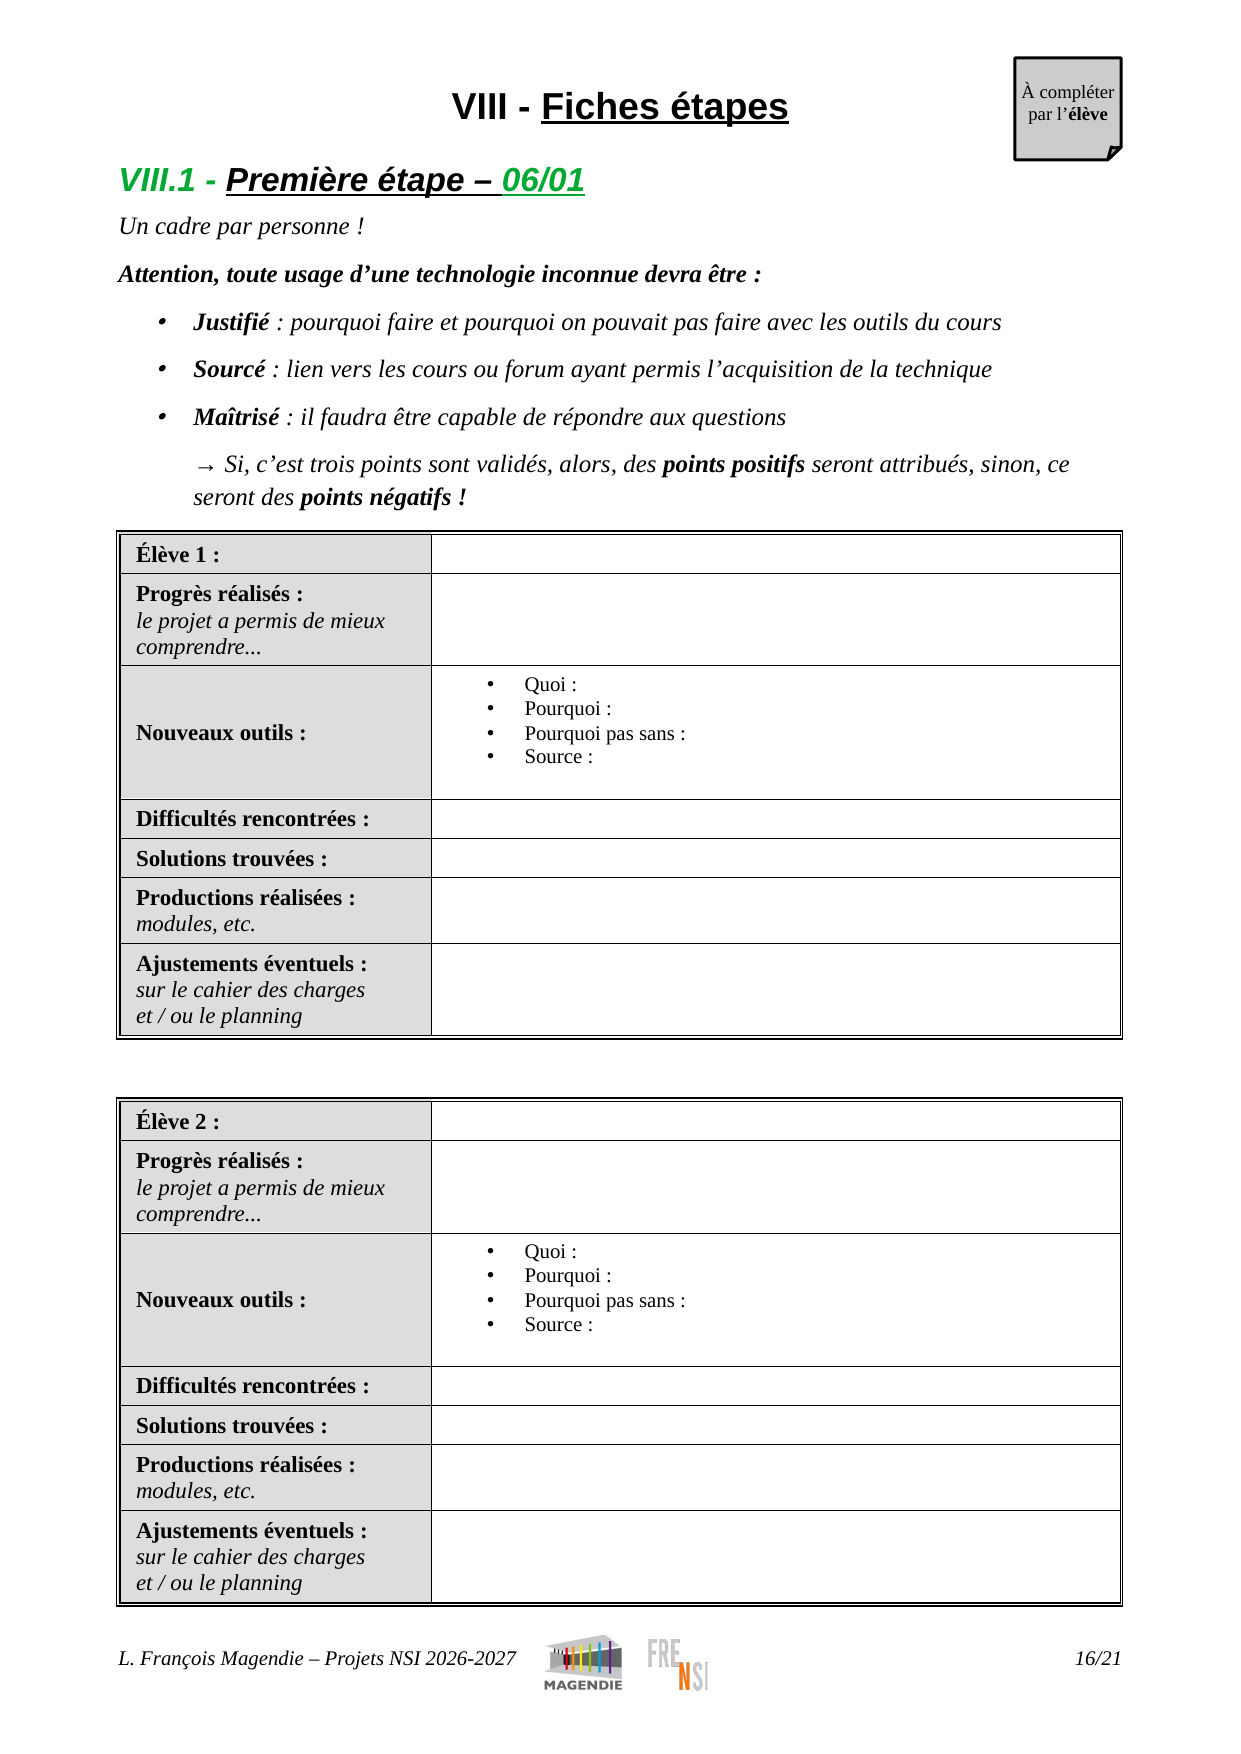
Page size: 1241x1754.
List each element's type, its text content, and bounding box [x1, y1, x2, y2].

table_cell Quoi : Pourquoi : Pourquoi pas sans : Source : [432, 1234, 1120, 1366]
table_cell [432, 839, 1120, 877]
table_cell [432, 1141, 1120, 1232]
table_cell Solutions trouvées : [121, 1406, 431, 1444]
table_cell [432, 1445, 1120, 1510]
table_cell Solutions trouvées : [121, 839, 431, 877]
text Attention, toute usage d’une technologie inconnue devra être : [118, 259, 1122, 288]
table_cell Quoi : Pourquoi : Pourquoi pas sans : Source : [432, 666, 1120, 798]
table_header [432, 535, 1120, 573]
table_cell [432, 944, 1120, 1035]
list Sourcé : lien vers les cours ou forum ayant permis l’acquisition de la technique [156, 354, 1122, 383]
subtitle Première étape – 06/01 [118, 161, 1122, 199]
table_cell Productions réalisées : modules, etc. [121, 878, 431, 943]
table_cell Progrès réalisés : le projet a permis de mieux comprendre... [121, 574, 431, 665]
list Maîtrisé : il faudra être capable de répondre aux questions [156, 402, 1122, 431]
table_cell Ajustements éventuels : sur le cahier des charges et / ou le planning [121, 944, 431, 1035]
table_cell [432, 1406, 1120, 1444]
table_cell Nouveaux outils : [121, 1234, 431, 1366]
table_cell [432, 574, 1120, 665]
table_cell Nouveaux outils : [121, 666, 431, 798]
list Justifié : pourquoi faire et pourquoi on pouvait pas faire avec les outils du cours [156, 307, 1122, 335]
table_header [432, 1102, 1120, 1140]
table_cell Difficultés rencontrées : [121, 1367, 431, 1405]
table_cell Productions réalisées : modules, etc. [121, 1445, 431, 1510]
picture [532, 1635, 633, 1695]
table_cell [432, 800, 1120, 838]
subtitle Fiches étapes [118, 84, 1013, 127]
table_cell [432, 1367, 1120, 1405]
list → Si, c’est trois points sont validés, alors, des points positifs seront attribués, sinon, ce seront des points négatifs ! [156, 449, 1122, 511]
table_cell Difficultés rencontrées : [121, 800, 431, 838]
table_cell [432, 878, 1120, 943]
table_header Élève 2 : [121, 1102, 431, 1140]
text Un cadre par personne ! [118, 211, 1122, 240]
table_cell Progrès réalisés : le projet a permis de mieux comprendre... [121, 1141, 431, 1232]
table_header Élève 1 : [121, 535, 431, 573]
table_cell Ajustements éventuels : sur le cahier des charges et / ou le planning [121, 1511, 431, 1602]
picture [648, 1639, 708, 1691]
table_cell [432, 1511, 1120, 1602]
